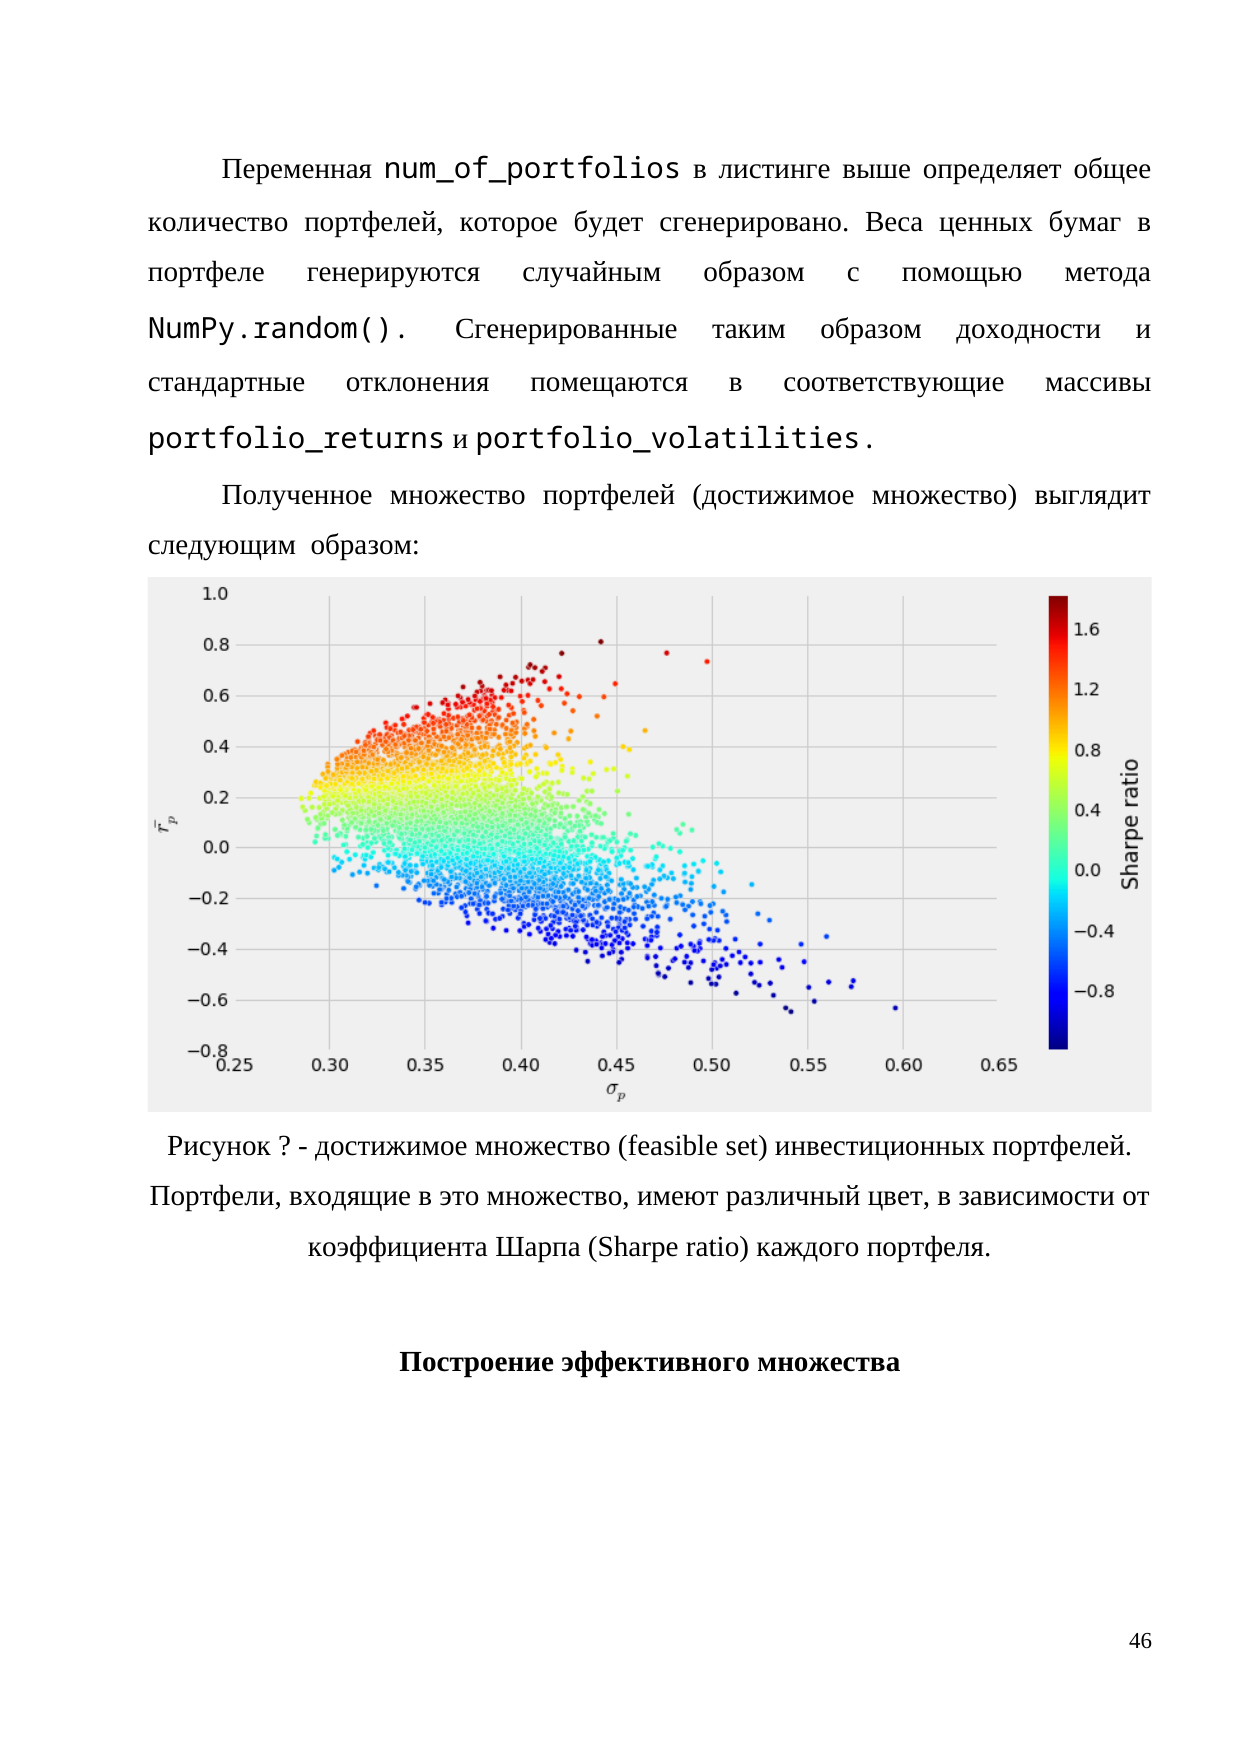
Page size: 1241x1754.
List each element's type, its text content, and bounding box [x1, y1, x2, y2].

text Рисунок ? - достижимое множество (feasible set) инвестиционных портфелей. Портфели, входящие в это множество, имеют различный цвет, в зависимости от коэффициента Шарпа (Sharpe ratio) каждого портфеля. [148, 1128, 1152, 1262]
subtitle Построение эффективного множества [148, 1344, 1152, 1378]
text Полученное множество портфелей (достижимое множество) выглядит следующим образом: [148, 477, 1152, 561]
picture [147, 577, 1152, 1112]
text Переменная num_of_portfolios в листинге выше определяет общее количество портфелей, которое будет сгенерировано. Веса ценных бумаг в портфеле генерируются случайным образом с помощью метода NumPy.random(). Сгенерированные таким образом доходности и стандартные отклонения помещаются в соответствующие массивы portfolio_returns и portfolio_volatilities. [148, 148, 1152, 457]
